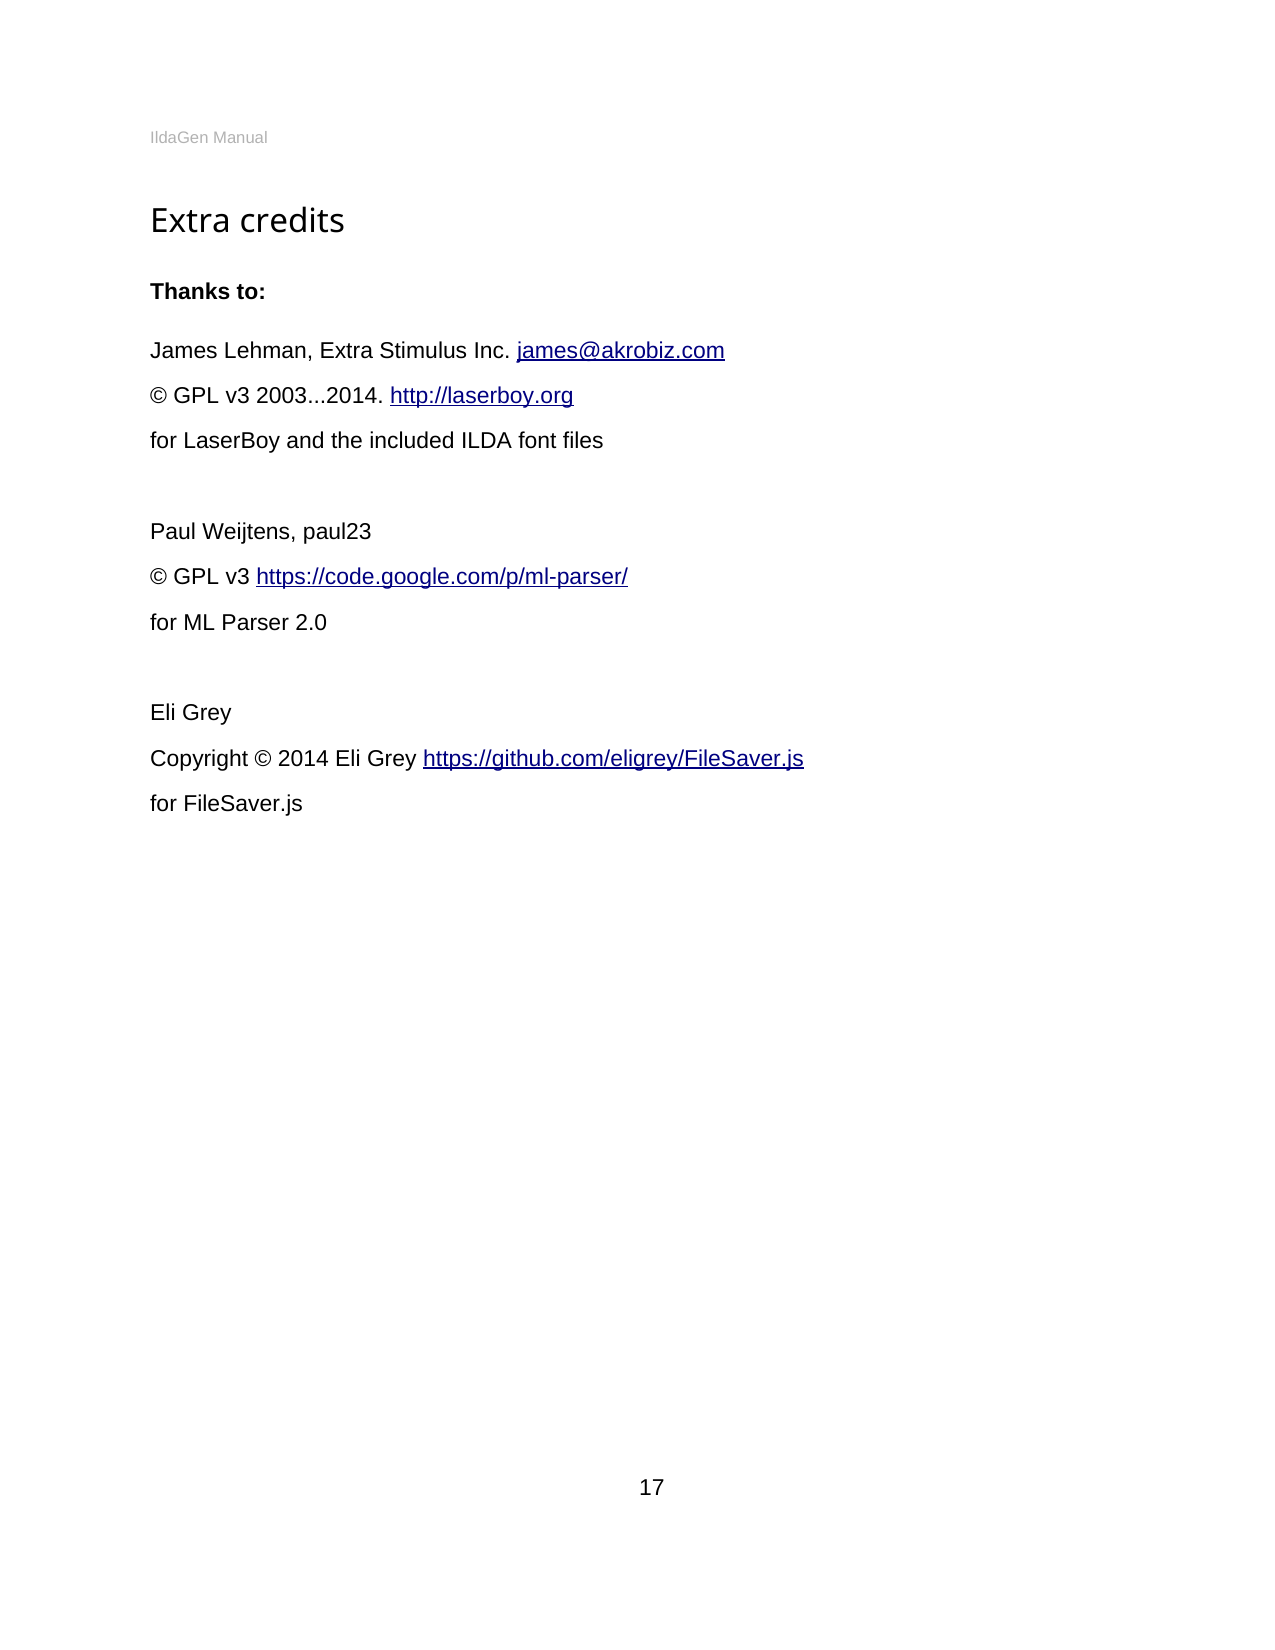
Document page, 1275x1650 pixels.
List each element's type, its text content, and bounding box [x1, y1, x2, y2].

text © GPL v3 2003...2014. http://laserboy.org [150, 383, 1153, 408]
text James Lehman, Extra Stimulus Inc. james@akrobiz.com [150, 337, 1153, 363]
text for ML Parser 2.0 [150, 609, 1153, 635]
text © GPL v3 https://code.google.com/p/ml-parser/ [150, 564, 1153, 589]
subtitle Extra credits [150, 197, 1153, 242]
text for FileSaver.js [150, 791, 1153, 816]
text Copyright © 2014 Eli Grey https://github.com/eligrey/FileSaver.js [150, 745, 1153, 771]
text Thanks to: [150, 279, 1153, 304]
text Paul Weijtens, paul23 [150, 519, 1153, 544]
text Eli Grey [150, 700, 1153, 726]
text for LaserBoy and the included ILDA font files [150, 428, 1153, 454]
